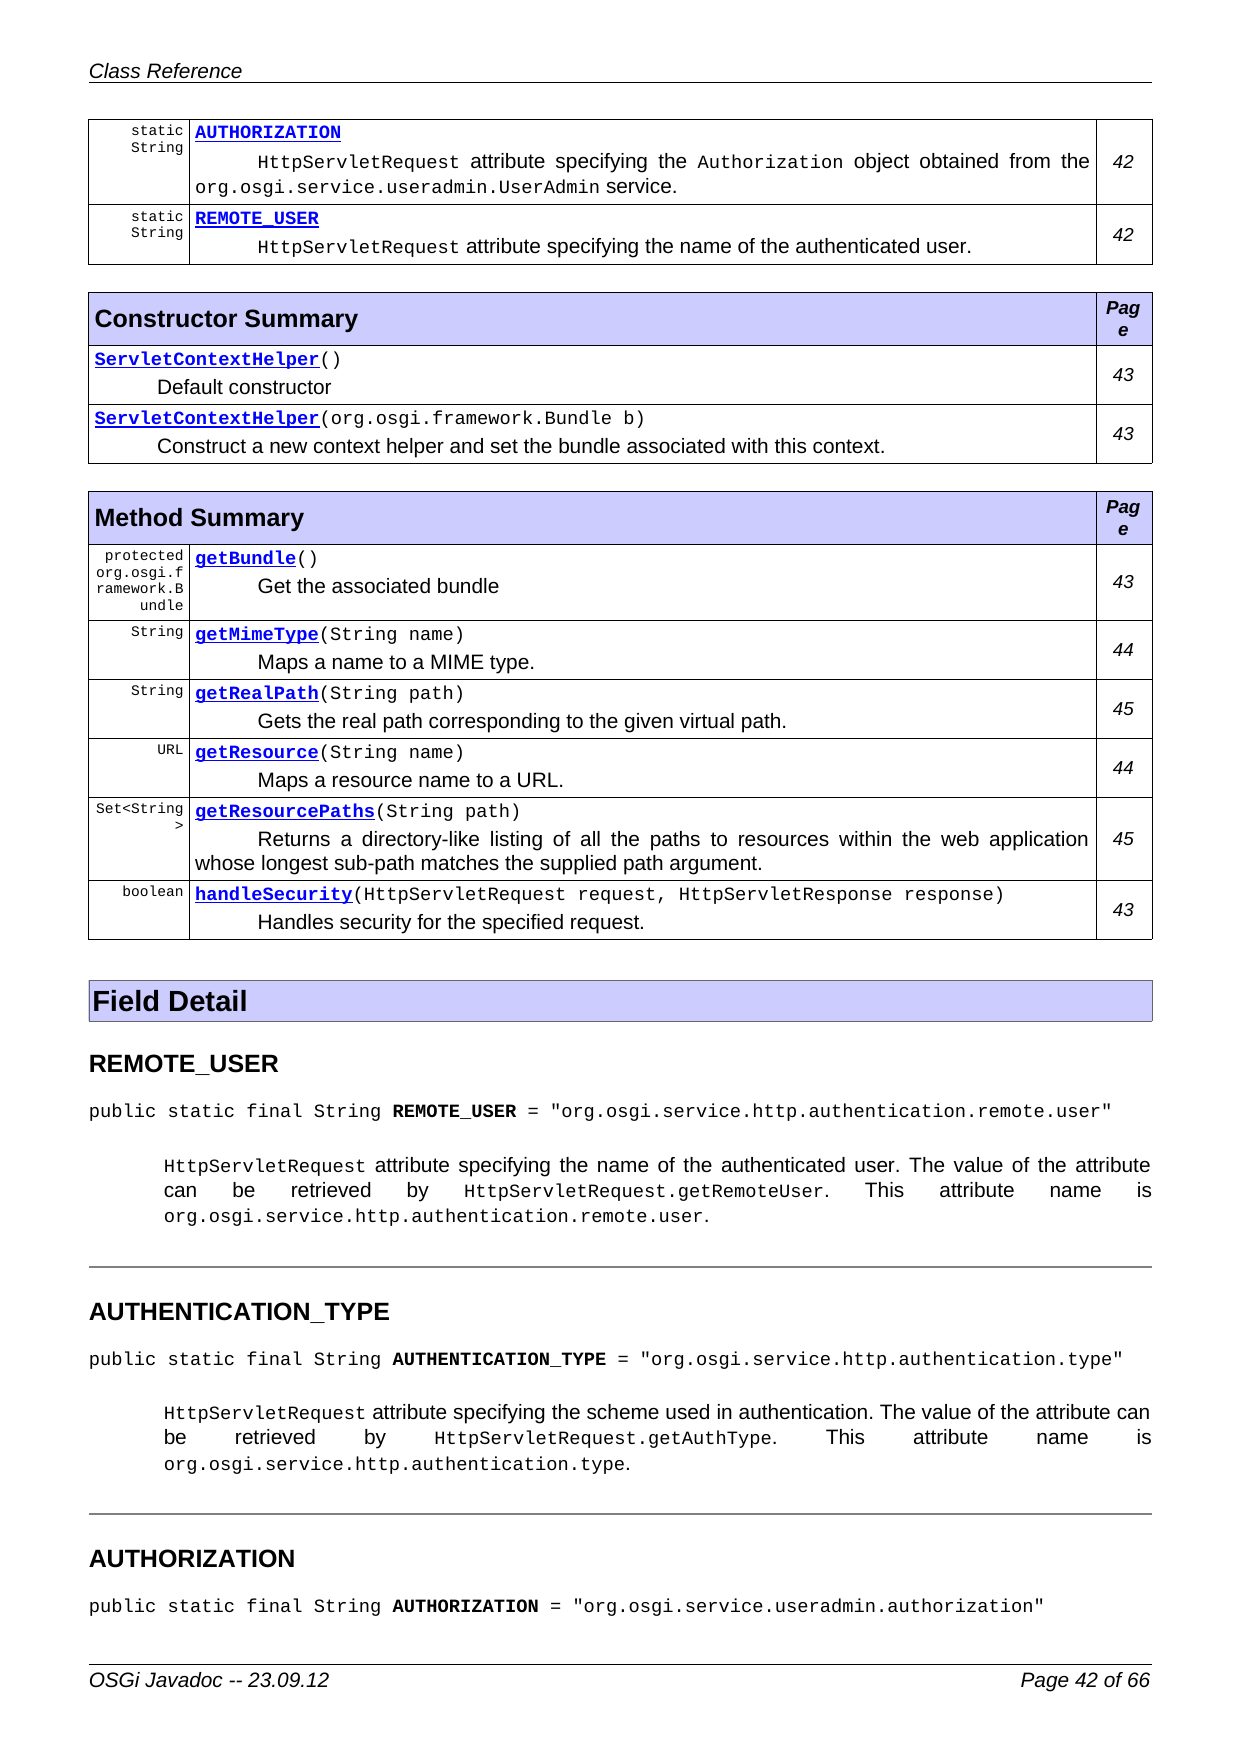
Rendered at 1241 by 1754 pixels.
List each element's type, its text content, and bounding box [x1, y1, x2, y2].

table_cell ServletContextHelper() Default constructor [89, 346, 1096, 404]
text HttpServletRequest attribute specifying the name of the authenticated user. The value of the attribute can be retrieved by HttpServletRequest.getRemoteUser. This attribute name is org.osgi.service.http.authentication.remote.user. [163, 1153, 1152, 1228]
subtitle AUTHORIZATION [88, 1544, 1152, 1572]
table_cell static String [89, 120, 189, 204]
table_cell getResourcePaths(String path) Returns a directory-like listing of all the paths to resources within the web application whose longest sub-path matches the supplied path argument. [190, 798, 1096, 880]
table_cell REMOTE_USER HttpServletRequest attribute specifying the name of the authenticated user. [190, 205, 1096, 264]
table_header Page [1097, 293, 1152, 345]
text public static final String AUTHENTICATION_TYPE = "org.osgi.service.http.authentication.type" [88, 1349, 1152, 1371]
text HttpServletRequest attribute specifying the scheme used in authentication. The value of the attribute can be retrieved by HttpServletRequest.getAuthType. This attribute name is org.osgi.service.http.authentication.type. [163, 1400, 1152, 1476]
table_cell Set<String> [89, 798, 189, 880]
table_cell ServletContextHelper(org.osgi.framework.Bundle b) Construct a new context helper and set the bundle associated with this context. [89, 405, 1096, 463]
subtitle REMOTE_USER [88, 1049, 1152, 1078]
subtitle Field Detail [90, 981, 1152, 1021]
text public static final String REMOTE_USER = "org.osgi.service.http.authentication.remote.user" [88, 1102, 1152, 1123]
table_cell [1097, 881, 1152, 939]
table_cell URL [89, 739, 189, 797]
subtitle AUTHENTICATION_TYPE [88, 1297, 1152, 1325]
table_cell getResource(String name) Maps a resource name to a URL. [190, 739, 1096, 797]
table_cell [1097, 798, 1152, 880]
table_cell [1097, 621, 1152, 679]
table_cell String [89, 621, 189, 679]
table_header Method Summary [89, 492, 1096, 544]
table_header Constructor Summary [89, 293, 1096, 345]
table_cell handleSecurity(HttpServletRequest request, HttpServletResponse response) Handles security for the specified request. [190, 881, 1096, 939]
table_header Page [1097, 492, 1152, 544]
table_cell [1097, 739, 1152, 797]
table_cell getMimeType(String name) Maps a name to a MIME type. [190, 621, 1096, 679]
table_cell getBundle() Get the associated bundle [190, 545, 1096, 619]
table_cell String [89, 680, 189, 738]
table_cell [1097, 680, 1152, 738]
table_cell protected org.osgi.framework.Bundle [89, 545, 189, 619]
text public static final String AUTHORIZATION = "org.osgi.service.useradmin.authorization" [88, 1597, 1152, 1618]
table_cell [1097, 405, 1152, 463]
table_cell static String [89, 205, 189, 264]
table_cell [1097, 120, 1152, 204]
table_cell [1097, 346, 1152, 404]
table_cell [1097, 545, 1152, 619]
table_cell getRealPath(String path) Gets the real path corresponding to the given virtual path. [190, 680, 1096, 738]
table_cell boolean [89, 881, 189, 939]
table_cell [1097, 205, 1152, 264]
table_cell AUTHORIZATION HttpServletRequest attribute specifying the Authorization object obtained from the org.osgi.service.useradmin.UserAdmin service. [190, 120, 1096, 204]
